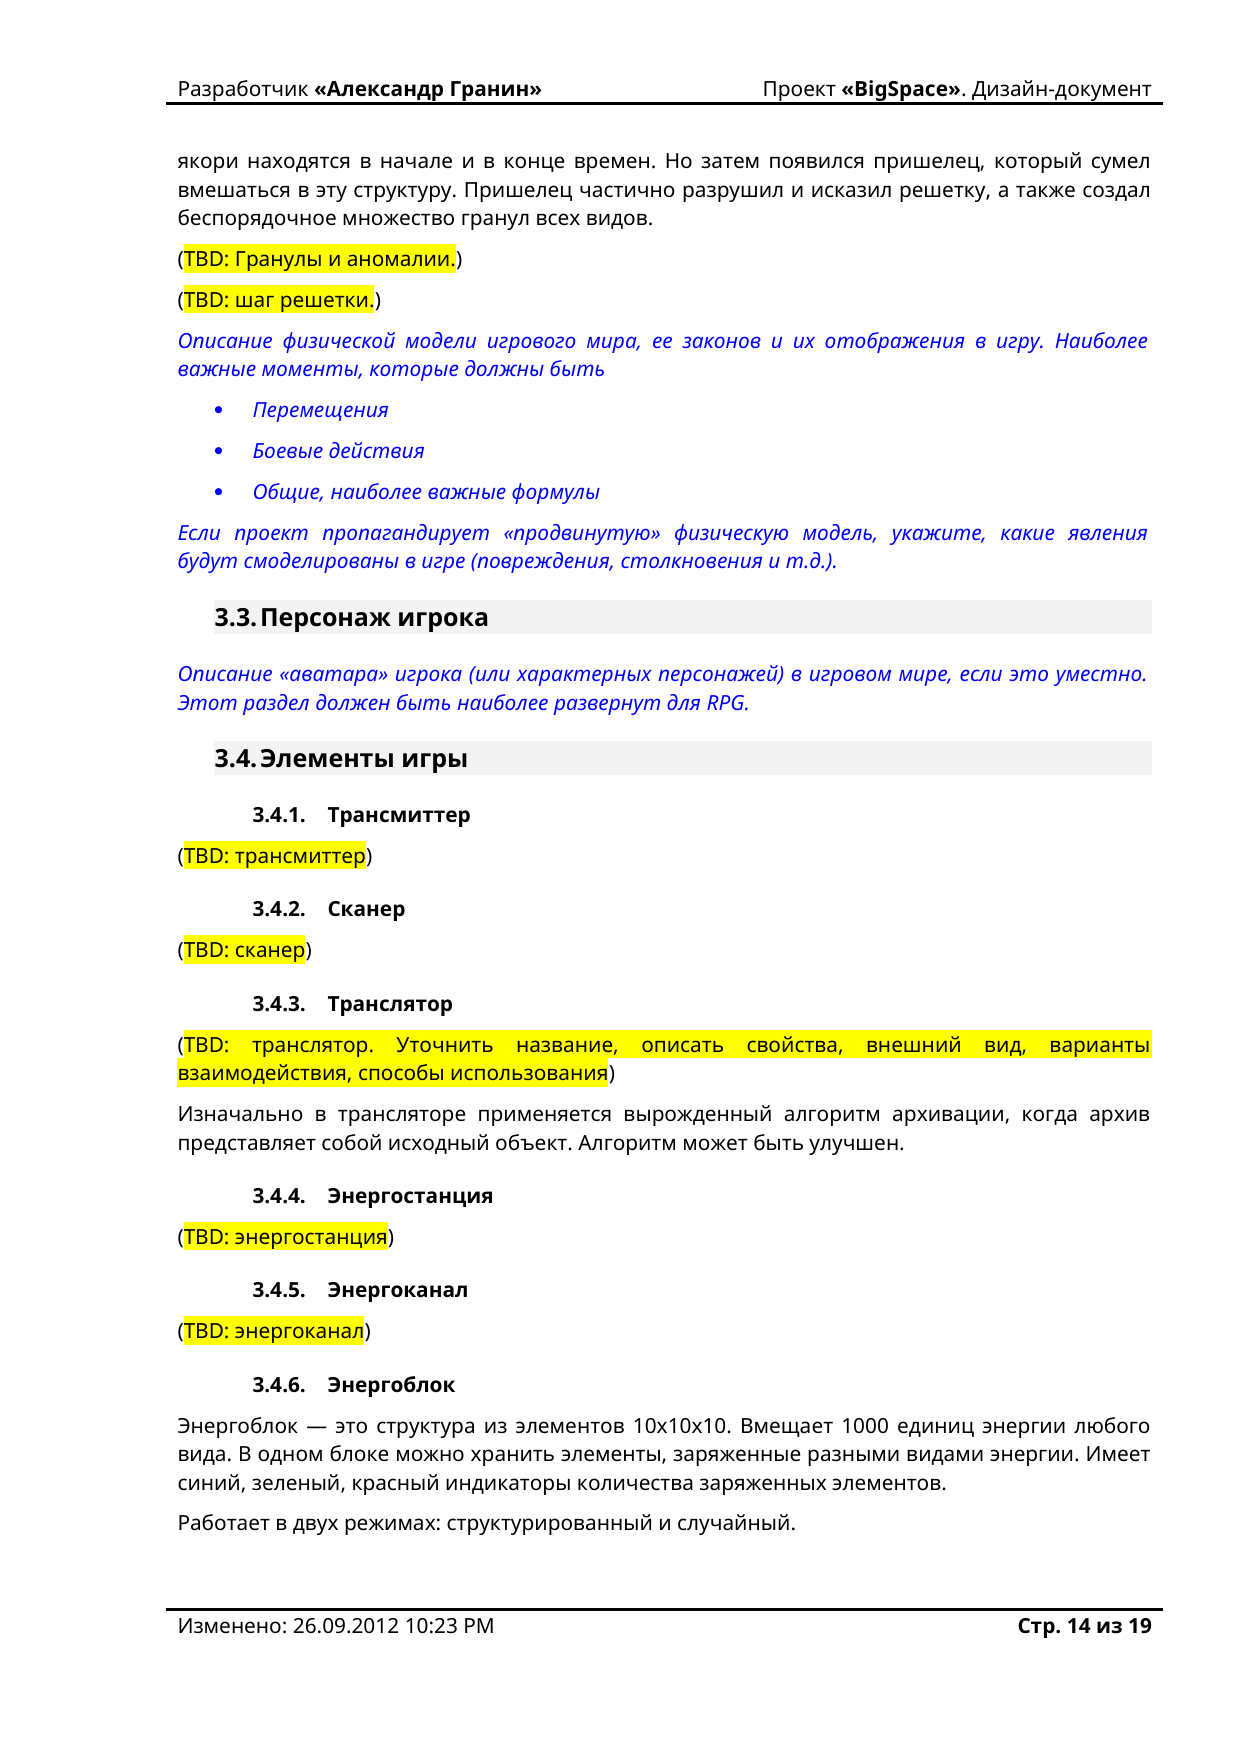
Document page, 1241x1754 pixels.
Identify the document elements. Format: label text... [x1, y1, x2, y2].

subtitle Персонаж игрока [214, 600, 1152, 634]
subtitle Энергоканал [252, 1275, 1152, 1304]
subtitle Энергоблок [252, 1370, 1152, 1398]
subtitle Энергостанция [252, 1181, 1152, 1209]
text якори находятся в начале и в конце времен. Но затем появился пришелец, который сумел вмешаться в эту структуру. Пришелец частично разрушил и исказил решетку, а также создал беспорядочное множество гранул всех видов. [177, 146, 1152, 232]
list Общие, наиболее важные формулы [215, 477, 1152, 506]
text (TBD: сканер) [177, 935, 1152, 964]
subtitle Трансмиттер [252, 800, 1152, 828]
subtitle Сканер [252, 894, 1152, 923]
text Работает в двух режимах: структурированный и случайный. [177, 1508, 1152, 1537]
text Описание физической модели игрового мира, ее законов и их отображения в игру. Наиболее важные моменты, которые должны быть [177, 326, 1152, 383]
text Изначально в трансляторе применяется вырожденный алгоритм архивации, когда архив представляет собой исходный объект. Алгоритм может быть улучшен. [177, 1099, 1152, 1156]
text (TBD: транслятор. Уточнить название, описать свойства, внешний вид, варианты взаимодействия, способы использования) [177, 1030, 1152, 1087]
list Перемещения [215, 395, 1152, 424]
list Боевые действия [215, 436, 1152, 465]
text Энергоблок — это структура из элементов 10х10х10. Вмещает 1000 единиц энергии любого вида. В одном блоке можно хранить элементы, заряженные разными видами энергии. Имеет синий, зеленый, красный индикаторы количества заряженных элементов. [177, 1411, 1152, 1496]
text (TBD: энергоканал) [177, 1316, 1152, 1345]
text Если проект пропагандирует «продвинутую» физическую модель, укажите, какие явления будут смоделированы в игре (повреждения, столкновения и т.д.). [177, 518, 1152, 575]
text (TBD: шаг решетки.) [177, 285, 1152, 313]
text Описание «аватара» игрока (или характерных персонажей) в игровом мире, если это уместно. Этот раздел должен быть наиболее развернут для RPG. [177, 659, 1152, 716]
text (TBD: Гранулы и аномалии.) [177, 244, 1152, 273]
subtitle Элементы игры [214, 741, 1152, 775]
text (TBD: энергостанция) [177, 1222, 1152, 1250]
text (TBD: трансмиттер) [177, 841, 1152, 869]
subtitle Транслятор [252, 989, 1152, 1017]
